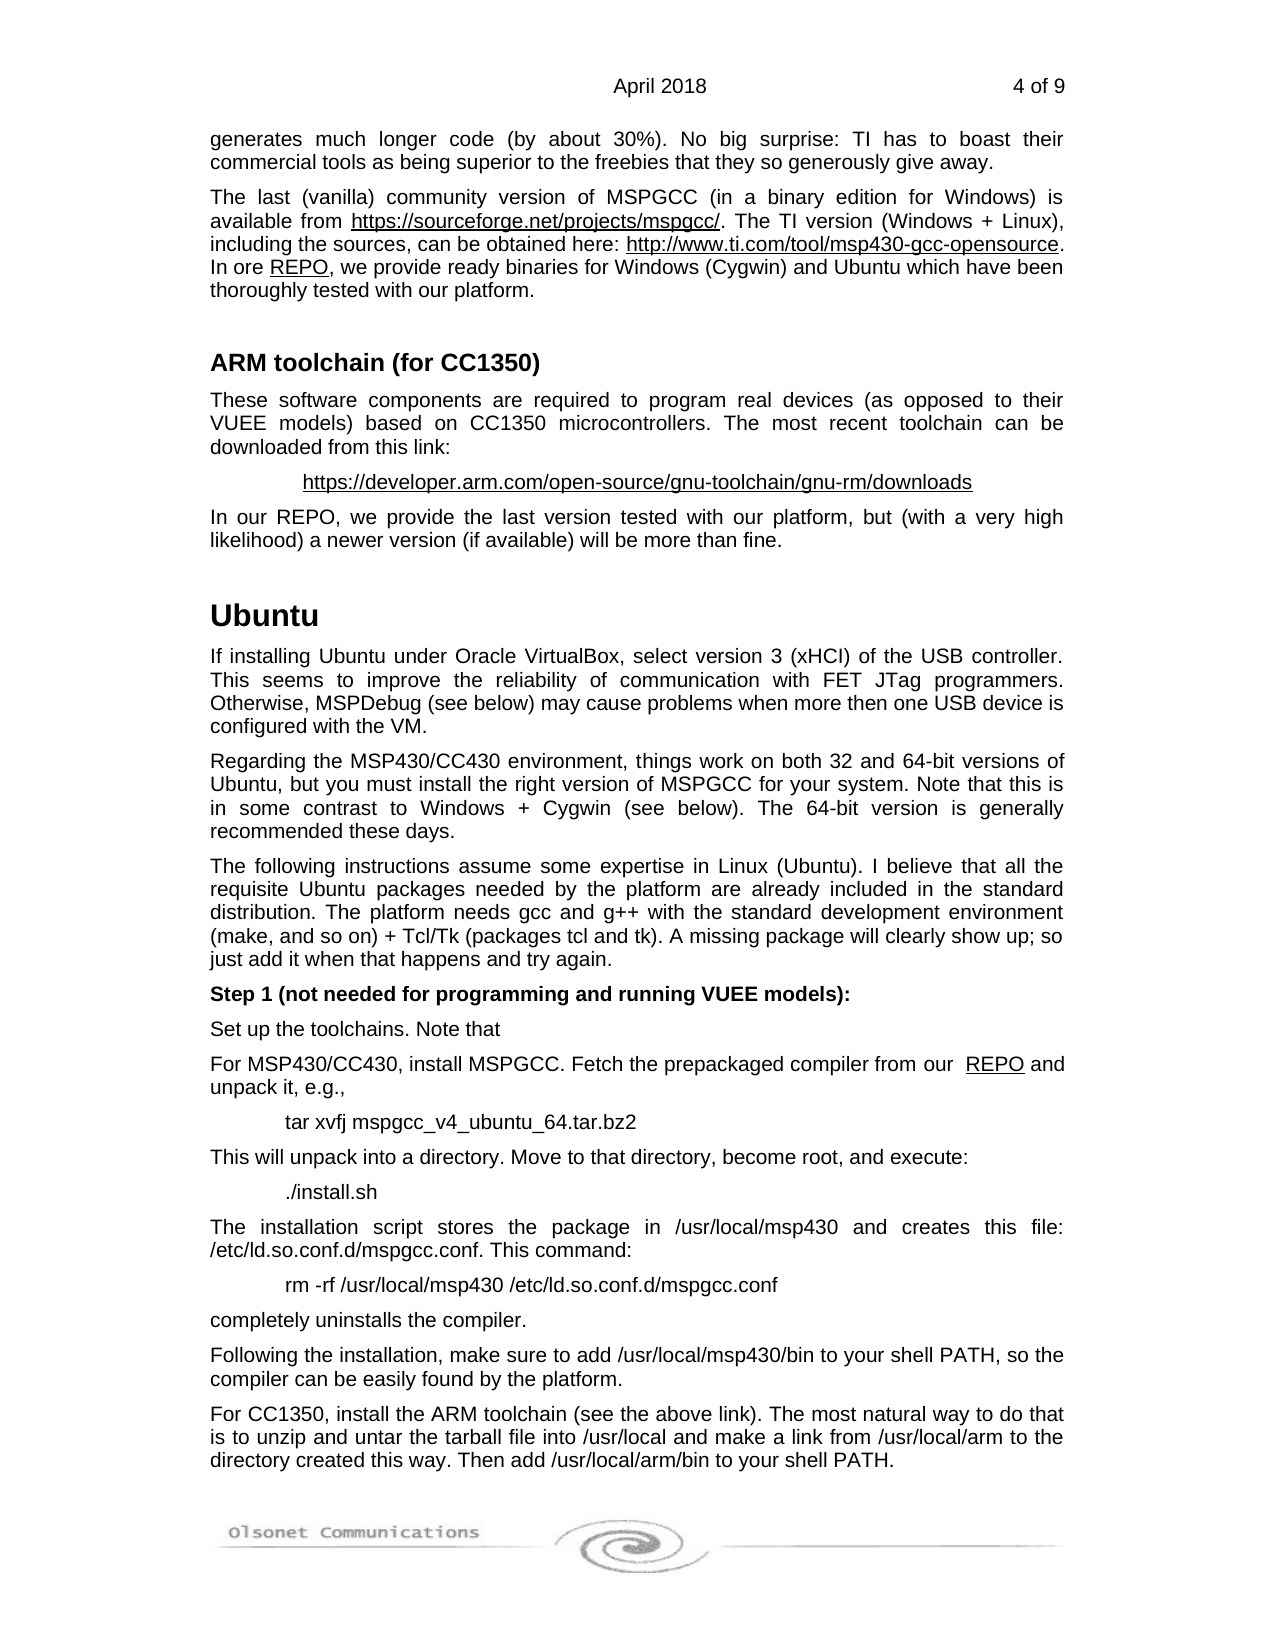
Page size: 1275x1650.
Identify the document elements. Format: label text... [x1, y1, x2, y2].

text The installation script stores the package in /usr/local/msp430 and creates this file: /etc/ld.so.conf.d/mspgcc.conf. This command: [210, 1216, 1065, 1262]
text Regarding the MSP430/CC430 environment, things work on both 32 and 64-bit versions of Ubuntu, but you must install the right version of MSPGCC for your system. Note that this is in some contrast to Windows + Cygwin (see below). The 64-bit version is generally recommended these days. [210, 750, 1065, 843]
text https://developer.arm.com/open-source/gnu-toolchain/gnu-rm/downloads [210, 470, 1065, 493]
text For MSP430/CC430, install MSPGCC. Fetch the prepackaged compiler from our REPO and unpack it, e.g., [210, 1052, 1065, 1099]
text Set up the toolchains. Note that [210, 1017, 1065, 1041]
subtitle ARM toolchain (for CC1350) [210, 349, 1065, 377]
text rm -rf /usr/local/msp430 /etc/ld.so.conf.d/mspgcc.conf [210, 1274, 1065, 1297]
text This will unpack into a directory. Move to that directory, become root, and execute: [210, 1146, 1065, 1169]
text For CC1350, install the ARM toolchain (see the above link). The most natural way to do that is to unzip and untar the tarball file into /usr/local and make a link from /usr/local/arm to the directory created this way. Then add /usr/local/arm/bin to your shell PATH. [210, 1402, 1065, 1472]
text generates much longer code (by about 30%). No big surprise: TI has to boast their commercial tools as being superior to the freebies that they so generously give away. [210, 128, 1065, 174]
text ./install.sh [210, 1181, 1065, 1204]
text If installing Ubuntu under Oracle VirtualBox, select version 3 (xHCI) of the USB controller. This seems to improve the reliability of communication with FET JTag programmers. Otherwise, MSPDebug (see below) may cause problems when more then one USB device is configured with the VM. [210, 645, 1065, 738]
subtitle Ubuntu [210, 598, 1065, 633]
text The following instructions assume some expertise in Linux (Ubuntu). I believe that all the requisite Ubuntu packages needed by the platform are already included in the standard distribution. The platform needs gcc and g++ with the standard development environment (make, and so on) + Tcl/Tk (packages tcl and tk). A missing package will clearly show up; so just add it when that happens and try again. [210, 854, 1065, 971]
text The last (vanilla) community version of MSPGCC (in a binary edition for Windows) is available from https://sourceforge.net/projects/mspgcc/. The TI version (Windows + Linux), including the sources, can be obtained here: http://www.ti.com/tool/msp430-gcc-opensource. In ore REPO, we provide ready binaries for Windows (Cygwin) and Ubuntu which have been thoroughly tested with our platform. [210, 186, 1065, 302]
text completely uninstalls the compiler. [210, 1309, 1065, 1332]
text Following the installation, make sure to add /usr/local/msp430/bin to your shell PATH, so the compiler can be easily found by the platform. [210, 1344, 1065, 1390]
text tar xvfj mspgcc_v4_ubuntu_64.tar.bz2 [210, 1111, 1065, 1134]
text In our REPO, we provide the last version tested with our platform, but (with a very high likelihood) a newer version (if available) will be more than fine. [210, 505, 1065, 552]
text These software components are required to program real devices (as opposed to their VUEE models) based on CC1350 microcontrollers. The most recent toolchain can be downloaded from this link: [210, 389, 1065, 458]
text Step 1 (not needed for programming and running VUEE models): [210, 982, 1065, 1006]
picture [210, 1504, 1065, 1596]
